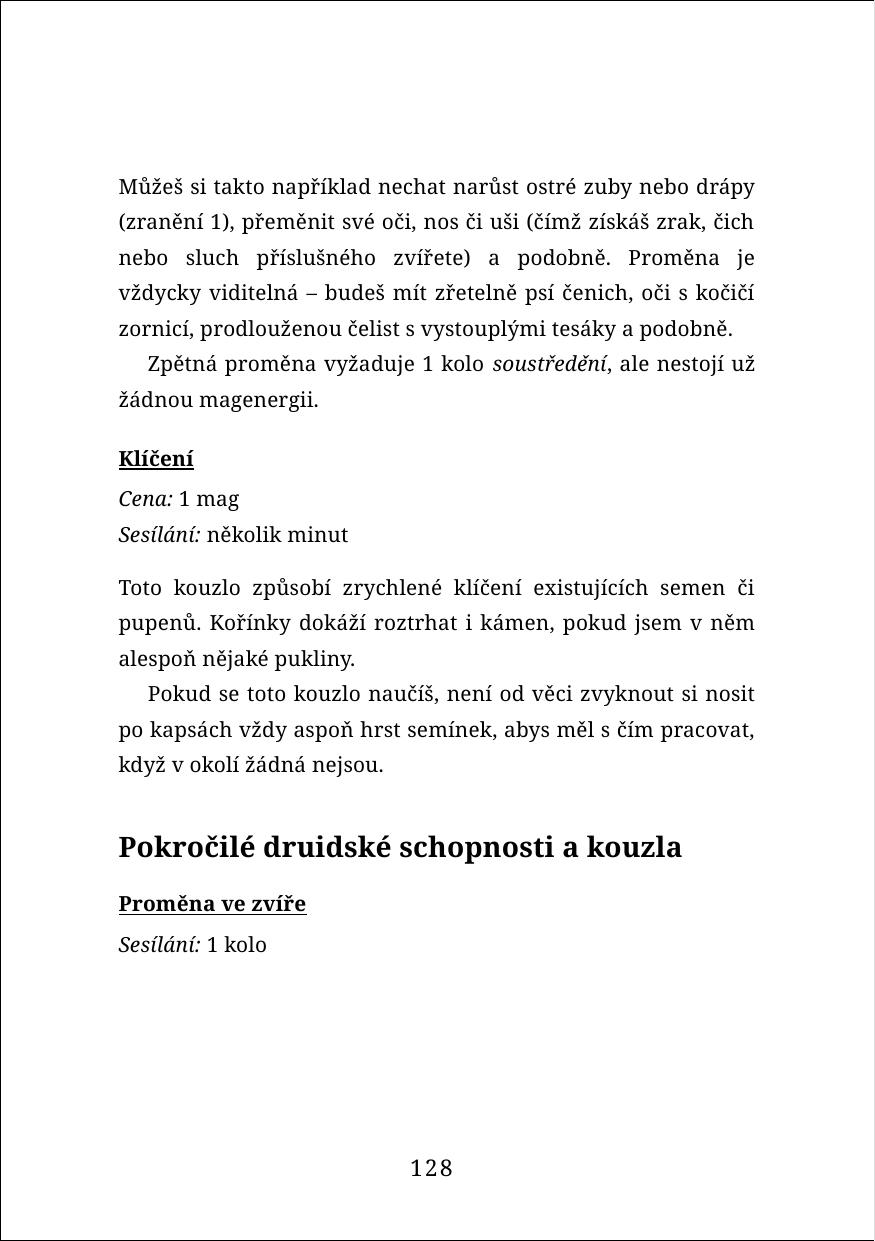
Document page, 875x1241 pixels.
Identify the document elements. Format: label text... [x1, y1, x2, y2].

text Sesílání: 1 kolo [118, 930, 756, 958]
subtitle Pokročilé druidské schopnosti a kouzla [118, 827, 756, 866]
subtitle Proměna ve zvíře [118, 889, 756, 918]
text Můžeš si takto například nechat narůst ostré zuby nebo drápy (zranění 1), přeměnit své oči, nos či uši (čímž získáš zrak, čich nebo sluch příslušného zvířete) a podobně. Proměna je vždycky viditelná – budeš mít zřetelně psí čenich, oči s kočičí zornicí, prodlouženou čelist s vystouplými tesáky a podobně. Zpětná proměna vyžaduje 1 kolo soustředění, ale nestojí už žádnou magenergii. [118, 172, 756, 413]
subtitle Klíčení [118, 444, 756, 472]
text Toto kouzlo způsobí zrychlené klíčení existujících semen či pupenů. Kořínky dokáží roztrhat i kámen, pokud jsem v něm alespoň nějaké pukliny. Pokud se toto kouzlo naučíš, není od věci zvyknout si nosit po kapsách vždy aspoň hrst semínek, abys měl s čím pracovat, když v okolí žádná nejsou. [118, 573, 756, 779]
text Cena: 1 mag Sesílání: několik minut [118, 484, 756, 548]
